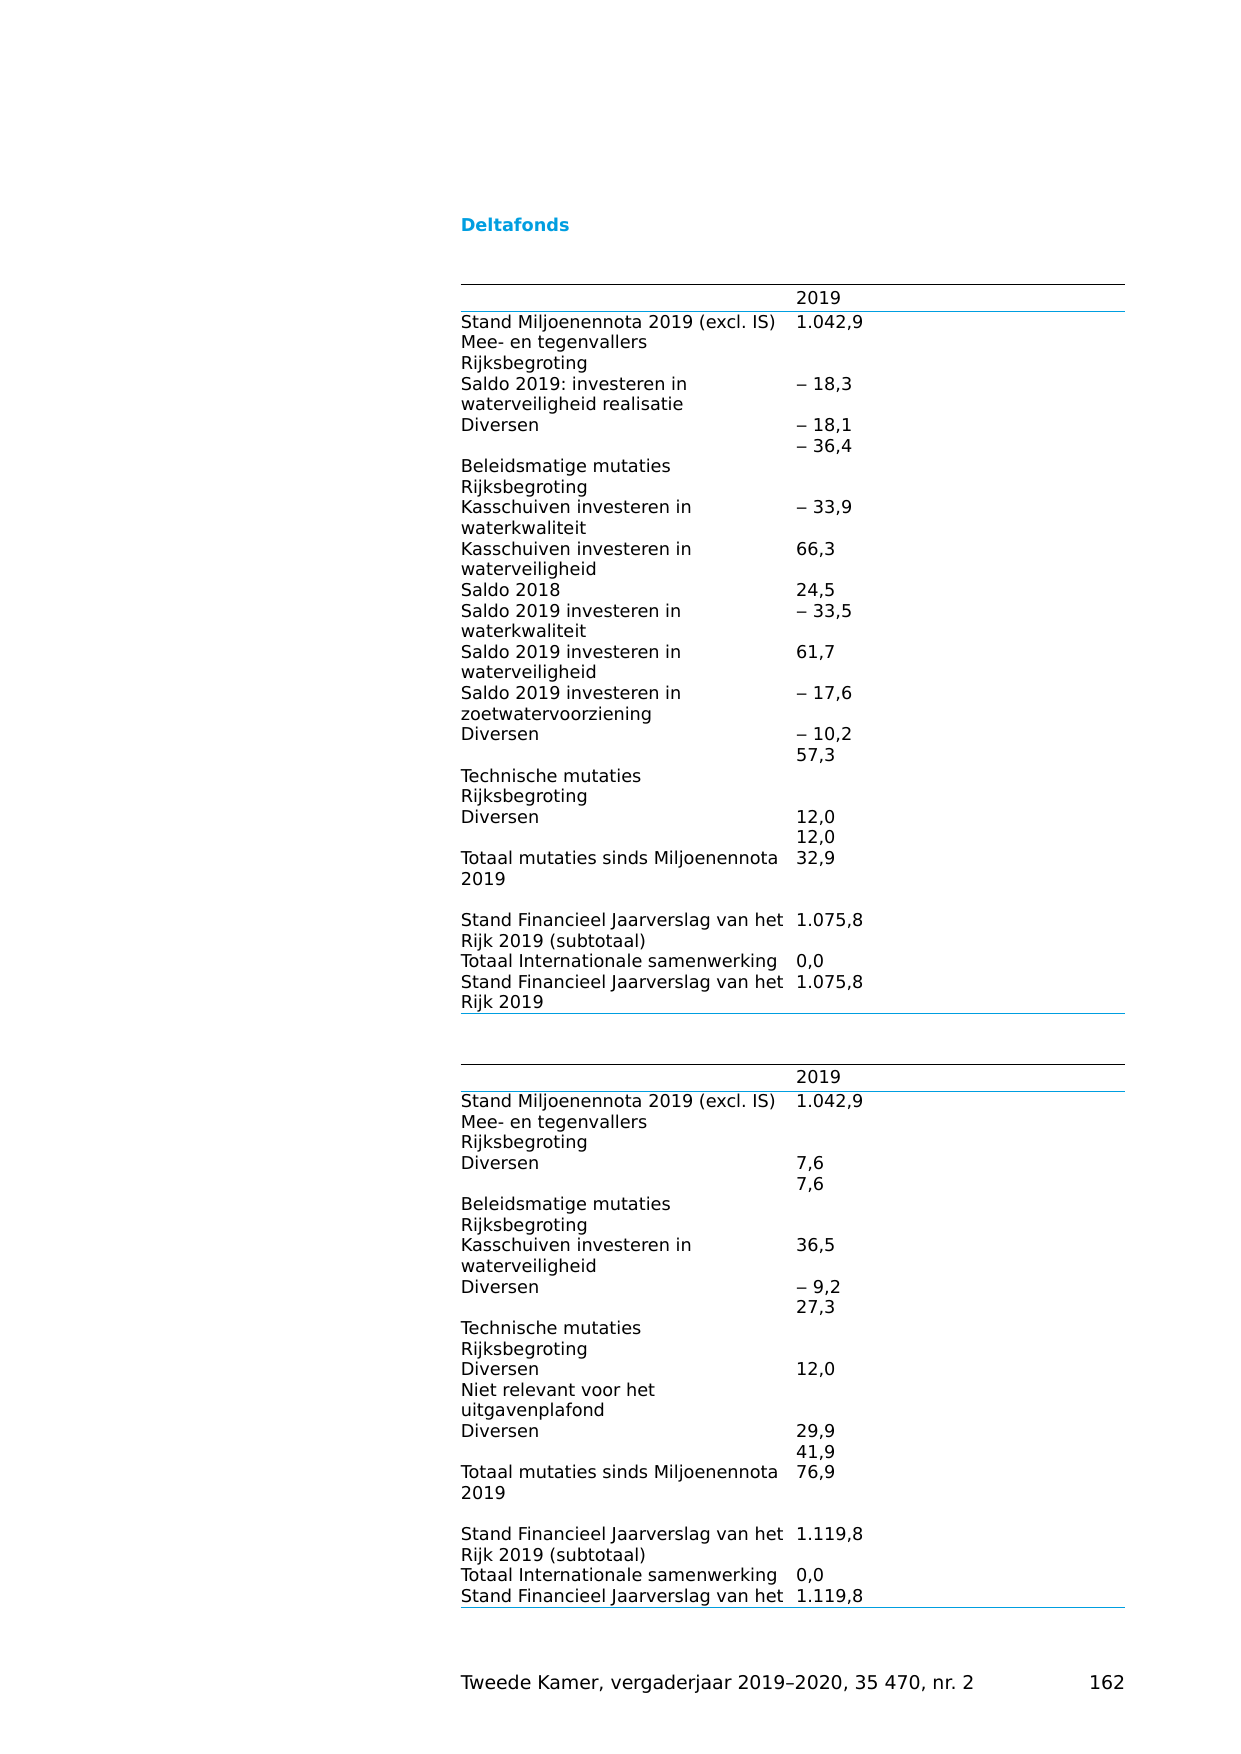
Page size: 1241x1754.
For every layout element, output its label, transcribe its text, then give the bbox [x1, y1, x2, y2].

table_cell Rijksbegroting [461, 786, 793, 807]
table_cell [793, 1194, 1125, 1215]
table_cell Diversen [461, 1277, 793, 1297]
table_cell Beleidsmatige mutaties [461, 456, 793, 477]
table_cell 61,7 [793, 642, 1125, 683]
table_header DELTAFONDS: NIET-BELASTINGONTVANGSTEN [461, 1039, 1125, 1063]
table_cell 2019 [793, 1065, 1125, 1091]
table_cell ‒ 9,2 [793, 1277, 1125, 1297]
table_cell Diversen [461, 724, 793, 745]
table_cell 29,9 [793, 1421, 1125, 1442]
table_cell Niet relevant voor het uitgavenplafond [461, 1380, 793, 1421]
table_cell 41,9 [793, 1442, 1125, 1462]
table_cell [461, 1065, 793, 1091]
table_cell Stand Financieel Jaarverslag van het Rijk 2019 (subtotaal) [461, 910, 793, 951]
table_cell Technische mutaties [461, 766, 793, 786]
table_cell ‒ 18,3 [793, 374, 1125, 415]
table_cell 1.042,9 [793, 1092, 1125, 1112]
table_cell Diversen [461, 1421, 793, 1442]
table_cell [793, 889, 1125, 910]
table_cell [461, 1174, 793, 1194]
table_cell [793, 353, 1125, 374]
table_cell ‒ 33,5 [793, 601, 1125, 642]
table_cell ‒ 18,1 [793, 415, 1125, 436]
table_cell Stand Miljoenennota 2019 (excl. IS) [461, 1092, 793, 1112]
table_cell Mee- en tegenvallers [461, 1112, 793, 1132]
table_cell [793, 1380, 1125, 1421]
table_cell [793, 786, 1125, 807]
table_cell 12,0 [793, 1359, 1125, 1380]
table_cell Stand Financieel Jaarverslag van het [461, 1586, 793, 1607]
table_cell 1.042,9 [793, 312, 1125, 332]
table_cell [793, 1112, 1125, 1132]
table_cell 12,0 [793, 828, 1125, 848]
table_cell 57,3 [793, 745, 1125, 766]
table_cell 76,9 [793, 1462, 1125, 1503]
table_cell Technische mutaties [461, 1318, 793, 1338]
table_cell [461, 1297, 793, 1318]
table_cell Rijksbegroting [461, 1132, 793, 1153]
table_cell Totaal Internationale samenwerking [461, 951, 793, 972]
table_cell Stand Financieel Jaarverslag van het Rijk 2019 [461, 972, 793, 1013]
table_cell Rijksbegroting [461, 1215, 793, 1235]
table_cell 1.119,8 [793, 1524, 1125, 1565]
table_cell Saldo 2019: investeren in waterveiligheid realisatie [461, 374, 793, 415]
table_cell [793, 766, 1125, 786]
table_cell 1.075,8 [793, 910, 1125, 951]
table_cell Totaal Internationale samenwerking [461, 1565, 793, 1586]
table_cell [461, 828, 793, 848]
table_cell [793, 333, 1125, 353]
table_cell 1.119,8 [793, 1586, 1125, 1607]
table_cell [793, 1318, 1125, 1338]
table_cell Rijksbegroting [461, 1339, 793, 1359]
table_cell Diversen [461, 807, 793, 827]
table_cell 7,6 [793, 1174, 1125, 1194]
table_cell [461, 1504, 793, 1524]
table_cell [793, 1215, 1125, 1235]
table_cell Kasschuiven investeren in waterveiligheid [461, 539, 793, 580]
table_cell 32,9 [793, 848, 1125, 889]
table_cell 7,6 [793, 1153, 1125, 1173]
table_cell Saldo 2018 [461, 580, 793, 601]
table_cell [461, 436, 793, 456]
table_cell [461, 1442, 793, 1462]
table_cell Diversen [461, 1153, 793, 1173]
table_cell Stand Financieel Jaarverslag van het Rijk 2019 (subtotaal) [461, 1524, 793, 1565]
table_cell Diversen [461, 415, 793, 436]
table_cell [793, 1339, 1125, 1359]
table_cell [793, 1504, 1125, 1524]
table_cell Rijksbegroting [461, 477, 793, 497]
table_cell Saldo 2019 investeren in zoetwatervoorziening [461, 683, 793, 724]
table_cell Stand Miljoenennota 2019 (excl. IS) [461, 312, 793, 332]
table_cell Totaal mutaties sinds Miljoenennota 2019 [461, 1462, 793, 1503]
title Deltafonds [461, 213, 1125, 236]
table_cell Saldo 2019 investeren in waterkwaliteit [461, 601, 793, 642]
table_cell 1.075,8 [793, 972, 1125, 1013]
table_cell ‒ 17,6 [793, 683, 1125, 724]
table_cell [461, 745, 793, 766]
table_cell [461, 285, 793, 311]
table_cell Diversen [461, 1359, 793, 1380]
table_cell Kasschuiven investeren in waterveiligheid [461, 1235, 793, 1277]
table_cell ‒ 33,9 [793, 498, 1125, 539]
table_cell 27,3 [793, 1297, 1125, 1318]
table_cell 0,0 [793, 951, 1125, 972]
table_cell [793, 456, 1125, 477]
table_cell [793, 477, 1125, 497]
table_cell Saldo 2019 investeren in waterveiligheid [461, 642, 793, 683]
table_cell [793, 1132, 1125, 1153]
table_cell [461, 889, 793, 910]
table_cell 66,3 [793, 539, 1125, 580]
table_cell 24,5 [793, 580, 1125, 601]
table_cell 2019 [793, 285, 1125, 311]
table_cell Kasschuiven investeren in waterkwaliteit [461, 498, 793, 539]
table_cell Mee- en tegenvallers [461, 333, 793, 353]
table_cell Totaal mutaties sinds Miljoenennota 2019 [461, 848, 793, 889]
table_cell Rijksbegroting [461, 353, 793, 374]
table_cell ‒ 10,2 [793, 724, 1125, 745]
table_cell 0,0 [793, 1565, 1125, 1586]
table_header DELTAFONDS: UITGAVEN [461, 259, 1125, 284]
table_cell ‒ 36,4 [793, 436, 1125, 456]
table_cell 36,5 [793, 1235, 1125, 1277]
table_cell Beleidsmatige mutaties [461, 1194, 793, 1215]
table_cell 12,0 [793, 807, 1125, 827]
